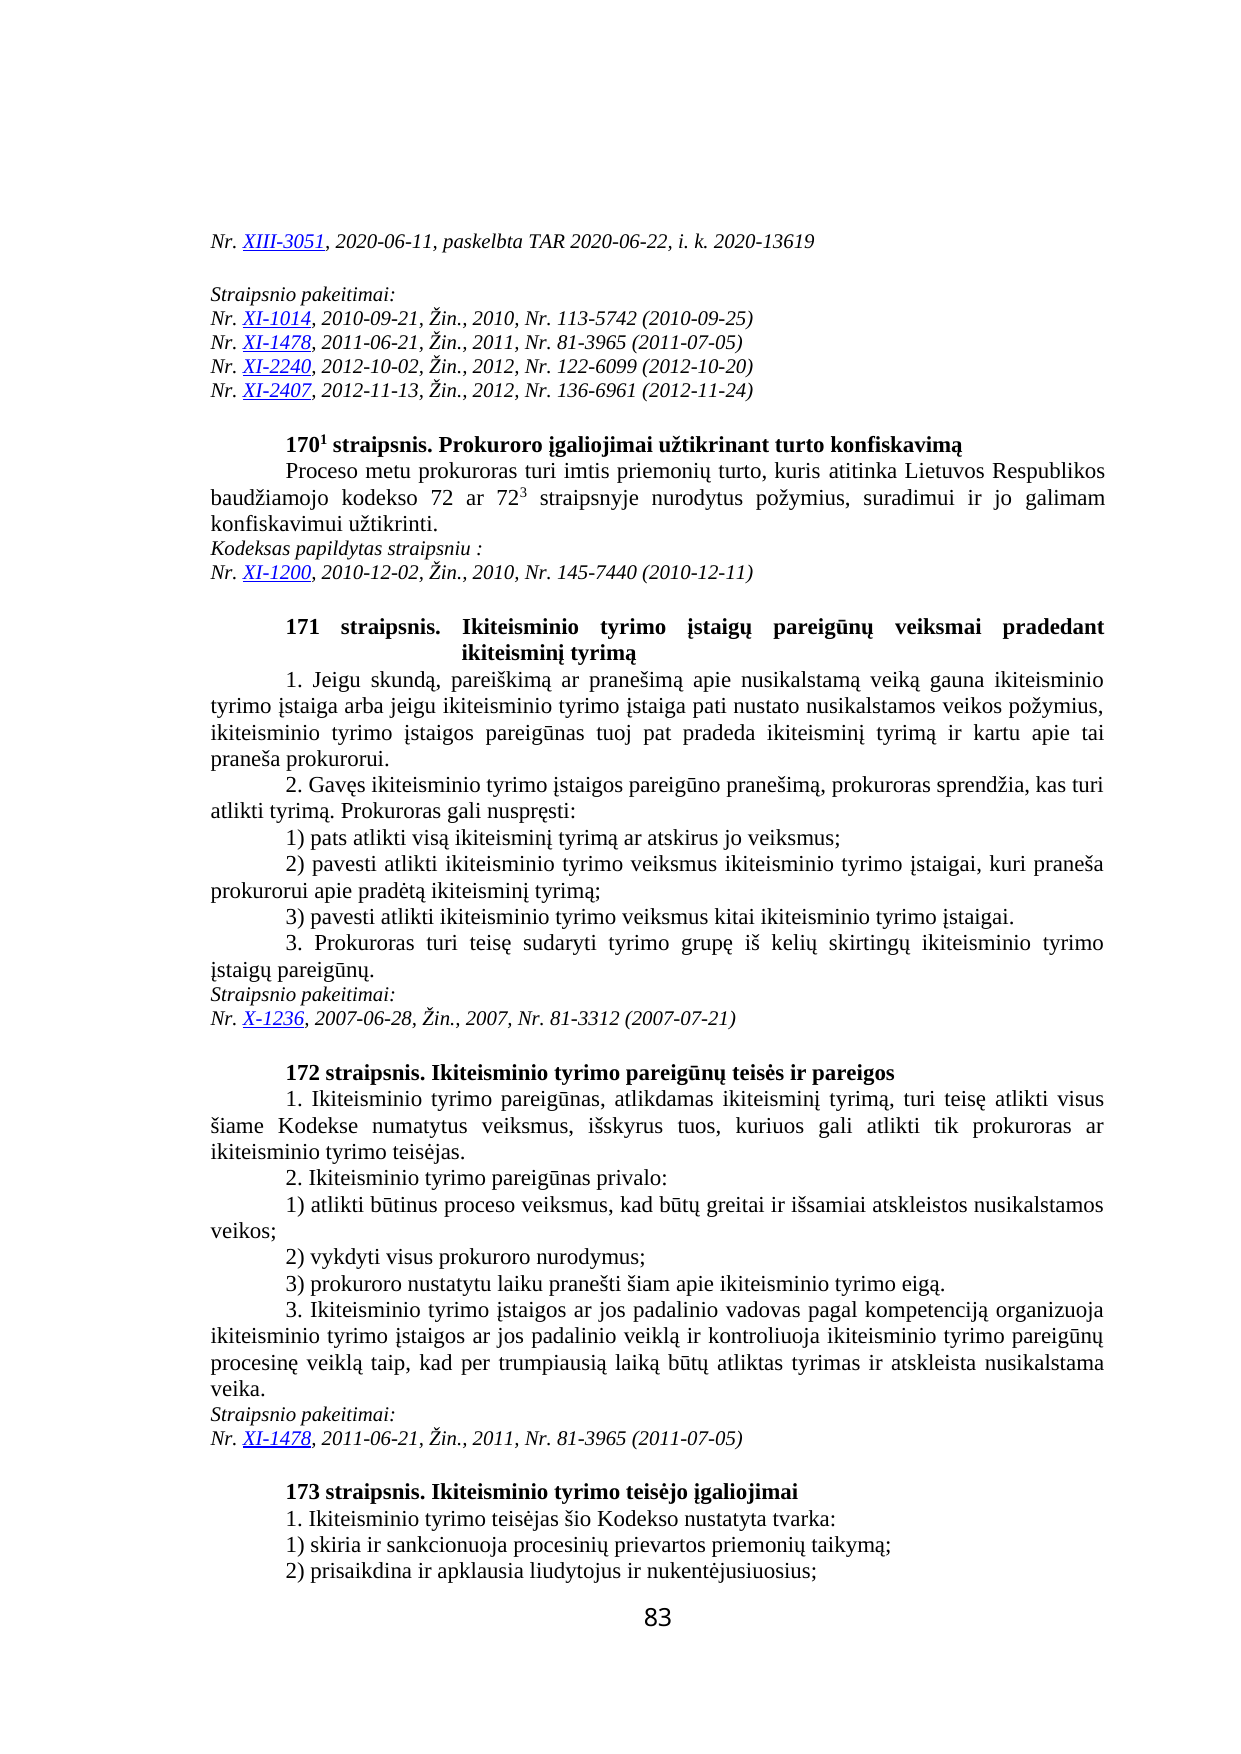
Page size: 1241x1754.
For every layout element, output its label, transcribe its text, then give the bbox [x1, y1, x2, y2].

text 1. Jeigu skundą, pareiškimą ar pranešimą apie nusikalstamą veiką gauna ikiteisminio tyrimo įstaiga arba jeigu ikiteisminio tyrimo įstaiga pati nustato nusikalstamos veikos požymius, ikiteisminio tyrimo įstaigos pareigūnas tuoj pat pradeda ikiteisminį tyrimą ir kartu apie tai praneša prokurorui. [210, 666, 1105, 771]
text 173 straipsnis. Ikiteisminio tyrimo teisėjo įgaliojimai [210, 1478, 1105, 1505]
text Nr. XI-1478, 2011-06-21, Žin., 2011, Nr. 81-3965 (2011-07-05) [210, 330, 1105, 354]
text 2) vykdyti visus prokuroro nurodymus; [210, 1243, 1105, 1270]
text 2) pavesti atlikti ikiteisminio tyrimo veiksmus ikiteisminio tyrimo įstaigai, kuri praneša prokurorui apie pradėtą ikiteisminį tyrimą; [210, 850, 1105, 903]
text 3. Prokuroras turi teisę sudaryti tyrimo grupę iš kelių skirtingų ikiteisminio tyrimo įstaigų pareigūnų. [210, 929, 1105, 982]
text 2) prisaikdina ir apklausia liudytojus ir nukentėjusiuosius; [210, 1557, 1105, 1584]
text 1) skiria ir sankcionuoja procesinių prievartos priemonių taikymą; [210, 1531, 1105, 1557]
text Straipsnio pakeitimai: [210, 982, 1105, 1006]
text 172 straipsnis. Ikiteisminio tyrimo pareigūnų teisės ir pareigos [210, 1059, 1105, 1085]
text Nr. XIII-3051, 2020-06-11, paskelbta TAR 2020-06-22, i. k. 2020-13619 [210, 229, 1105, 253]
text Nr. XI-1014, 2010-09-21, Žin., 2010, Nr. 113-5742 (2010-09-25) [210, 306, 1105, 330]
text Proceso metu prokuroras turi imtis priemonių turto, kuris atitinka Lietuvos Respublikos baudžiamojo kodekso 72 ar 723 straipsnyje nurodytus požymius, suradimui ir jo galimam konfiskavimui užtikrinti. [210, 457, 1105, 536]
text Nr. XI-2240, 2012-10-02, Žin., 2012, Nr. 122-6099 (2012-10-20) [210, 354, 1105, 378]
text 1) atlikti būtinus proceso veiksmus, kad būtų greitai ir išsamiai atskleistos nusikalstamos veikos; [210, 1191, 1105, 1243]
text Straipsnio pakeitimai: [210, 282, 1105, 306]
text 1) pats atlikti visą ikiteisminį tyrimą ar atskirus jo veiksmus; [210, 824, 1105, 850]
text Nr. XI-1478, 2011-06-21, Žin., 2011, Nr. 81-3965 (2011-07-05) [210, 1426, 1105, 1450]
text Nr. XI-1200, 2010-12-02, Žin., 2010, Nr. 145-7440 (2010-12-11) [210, 560, 1105, 584]
text 1. Ikiteisminio tyrimo teisėjas šio Kodekso nustatyta tvarka: [210, 1505, 1105, 1531]
text 3. Ikiteisminio tyrimo įstaigos ar jos padalinio vadovas pagal kompetenciją organizuoja ikiteisminio tyrimo įstaigos ar jos padalinio veiklą ir kontroliuoja ikiteisminio tyrimo pareigūnų procesinę veiklą taip, kad per trumpiausią laiką būtų atliktas tyrimas ir atskleista nusikalstama veika. [210, 1296, 1105, 1402]
text 3) pavesti atlikti ikiteisminio tyrimo veiksmus kitai ikiteisminio tyrimo įstaigai. [210, 903, 1105, 929]
text Kodeksas papildytas straipsniu : [210, 536, 1105, 560]
text 171 straipsnis. Ikiteisminio tyrimo įstaigų pareigūnų veiksmai pradedant ikiteisminį tyrimą [285, 613, 1105, 666]
text Straipsnio pakeitimai: [210, 1402, 1105, 1426]
text Nr. X-1236, 2007-06-28, Žin., 2007, Nr. 81-3312 (2007-07-21) [210, 1006, 1105, 1030]
text Nr. XI-2407, 2012-11-13, Žin., 2012, Nr. 136-6961 (2012-11-24) [210, 378, 1105, 402]
text 2. Ikiteisminio tyrimo pareigūnas privalo: [210, 1164, 1105, 1191]
text 3) prokuroro nustatytu laiku pranešti šiam apie ikiteisminio tyrimo eigą. [210, 1270, 1105, 1296]
text 1. Ikiteisminio tyrimo pareigūnas, atlikdamas ikiteisminį tyrimą, turi teisę atlikti visus šiame Kodekse numatytus veiksmus, išskyrus tuos, kuriuos gali atlikti tik prokuroras ar ikiteisminio tyrimo teisėjas. [210, 1085, 1105, 1164]
text 1701 straipsnis. Prokuroro įgaliojimai užtikrinant turto konfiskavimą [210, 431, 1105, 457]
text 2. Gavęs ikiteisminio tyrimo įstaigos pareigūno pranešimą, prokuroras sprendžia, kas turi atlikti tyrimą. Prokuroras gali nuspręsti: [210, 771, 1105, 824]
